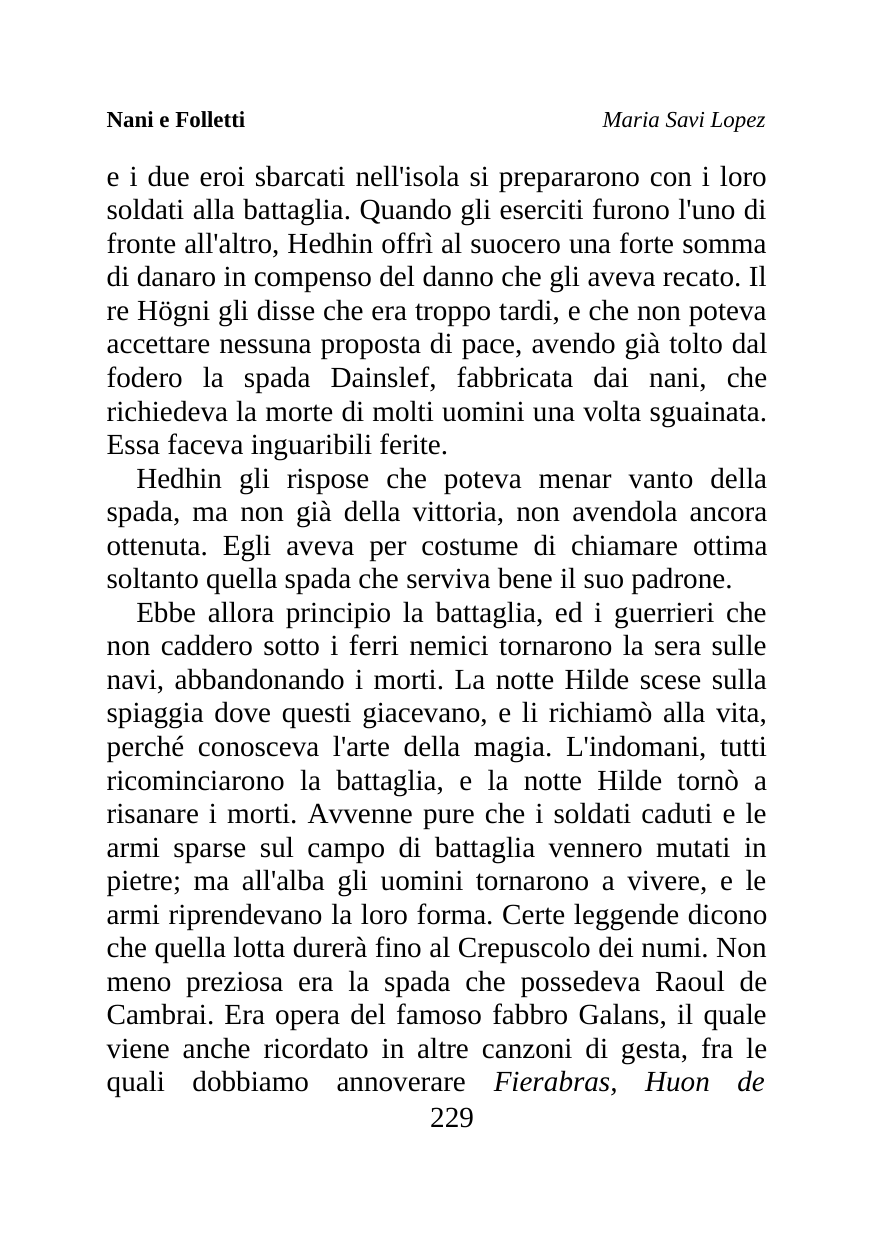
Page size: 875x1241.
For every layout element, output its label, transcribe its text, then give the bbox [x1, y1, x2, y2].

text Ebbe allora principio la battaglia, ed i guerrieri che non caddero sotto i ferri nemici tornarono la sera sulle navi, abbandonando i morti. La notte Hilde scese sulla spiaggia dove questi giacevano, e li richiamò alla vita, perché conosceva l'arte della magia. L'indomani, tutti ricominciarono la battaglia, e la notte Hilde tornò a risanare i morti. Avvenne pure che i soldati caduti e le armi sparse sul campo di battaglia vennero mutati in pietre; ma all'alba gli uomini tornarono a vivere, e le armi riprendevano la loro forma. Certe leggende dicono che quella lotta durerà fino al Crepuscolo dei numi. Non meno preziosa era la spada che possedeva Raoul de Cambrai. Era opera del famoso fabbro Galans, il quale viene anche ricordato in altre canzoni di gesta, fra le quali dobbiamo annoverare Fierabras, Huon de [106, 595, 768, 1098]
text e i due eroi sbarcati nell'isola si prepararono con i loro soldati alla battaglia. Quando gli eserciti furono l'uno di fronte all'altro, Hedhin offrì al suocero una forte somma di danaro in compenso del danno che gli aveva recato. Il re Högni gli disse che era troppo tardi, e che non poteva accettare nessuna proposta di pace, avendo già tolto dal fodero la spada Dainslef, fabbricata dai nani, che richiedeva la morte di molti uomini una volta sguainata. Essa faceva inguaribili ferite. [106, 159, 768, 461]
text Hedhin gli rispose che poteva menar vanto della spada, ma non già della vittoria, non avendola ancora ottenuta. Egli aveva per costume di chiamare ottima soltanto quella spada che serviva bene il suo padrone. [106, 461, 768, 595]
